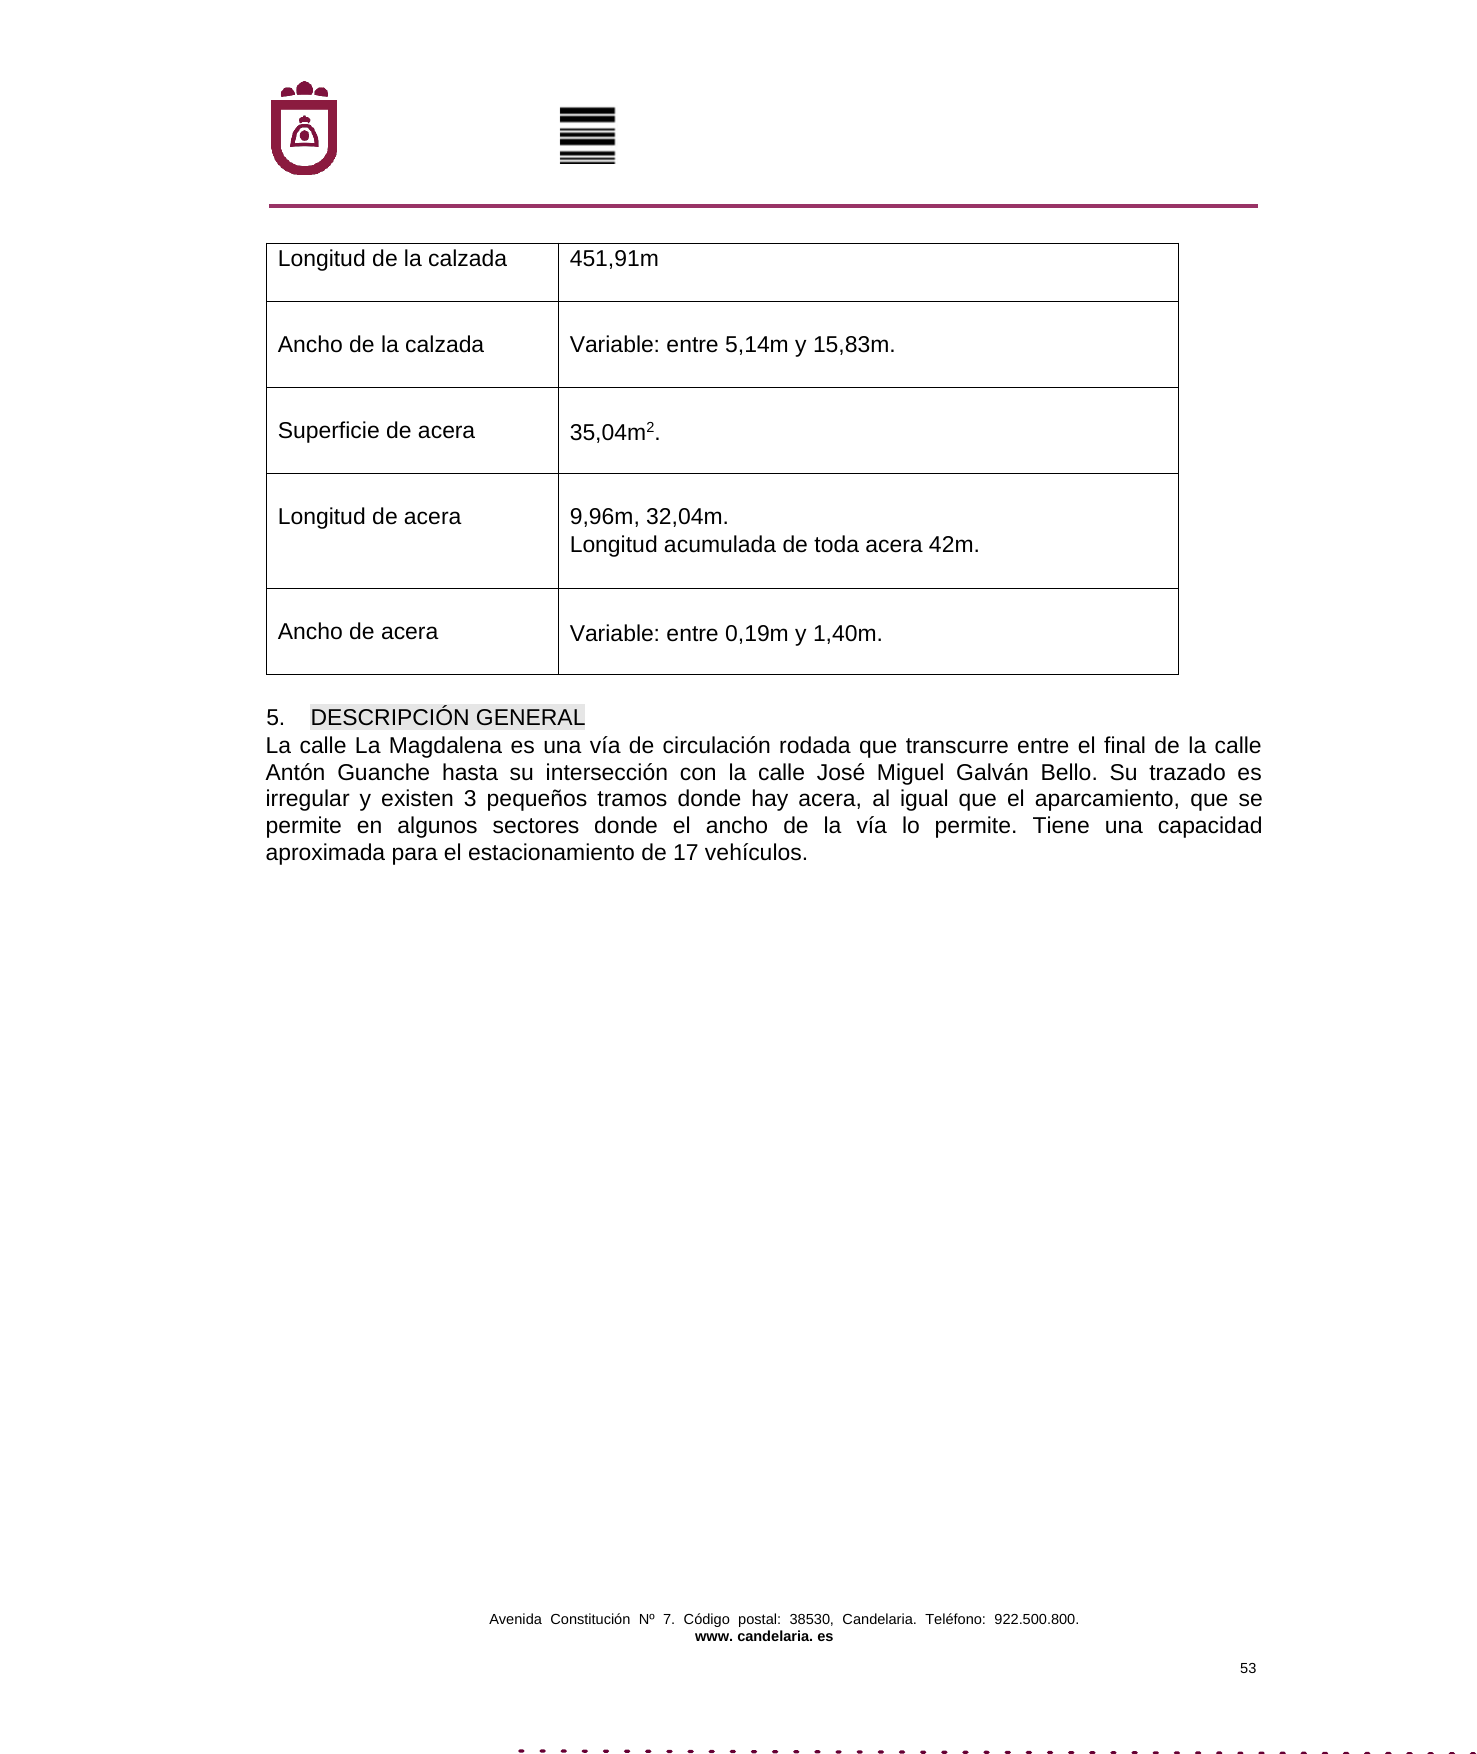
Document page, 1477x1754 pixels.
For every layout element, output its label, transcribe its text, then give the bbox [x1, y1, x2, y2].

table_cell Longitud de acera [267, 474, 558, 588]
table_cell 9,96m, 32,04m. Longitud acumulada de toda acera 42m. [559, 474, 1178, 588]
table_cell Variable: entre 0,19m y 1,40m. [559, 589, 1178, 674]
table_cell 451,91m [559, 244, 1178, 301]
table_cell Ancho de la calzada [267, 302, 558, 387]
table_header 5. [263, 703, 310, 732]
table_cell Ancho de acera [267, 589, 558, 674]
table_header DESCRIPCIÓN GENERAL [310, 703, 1265, 732]
table_cell Variable: entre 5,14m y 15,83m. [559, 302, 1178, 387]
table_cell Superficie de acera [267, 388, 558, 473]
table_cell 35,04m2. [559, 388, 1178, 473]
text La calle La Magdalena es una vía de circulación rodada que transcurre entre el final de la calle Antón Guanche hasta su intersección con la calle José Miguel Galván Bello. Su trazado es irregular y existen 3 pequeños tramos donde hay acera, al igual que el aparcamiento, que se permite en algunos sectores donde el ancho de la vía lo permite. Tiene una capacidad aproximada para el estacionamiento de 17 vehículos. [265, 732, 1263, 866]
table_cell Longitud de la calzada [267, 244, 558, 301]
